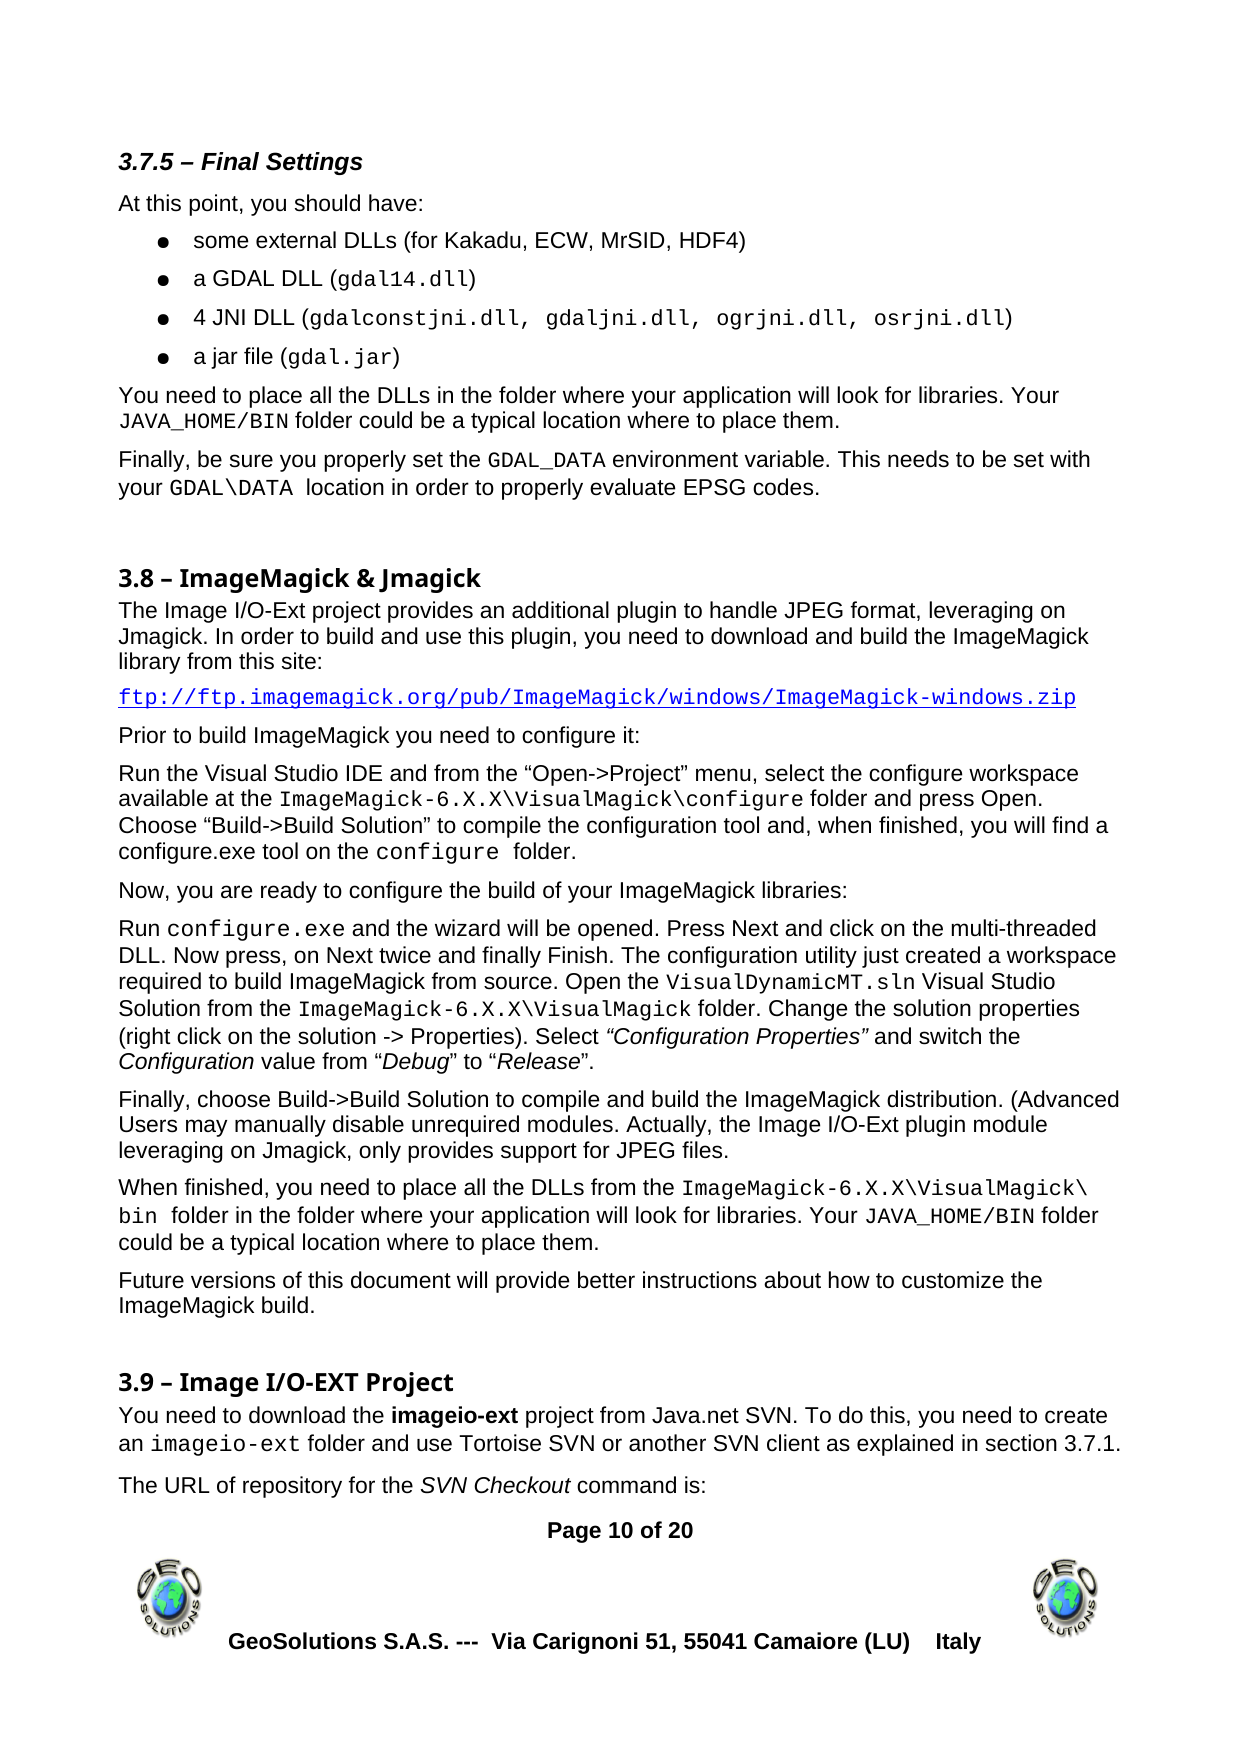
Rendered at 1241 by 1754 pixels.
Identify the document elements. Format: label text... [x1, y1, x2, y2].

text Run the Visual Studio IDE and from the “Open->Project” menu, select the configure workspace available at the ImageMagick-6.X.X\VisualMagick\configure folder and press Open. Choose “Build->Build Solution” to compile the configuration tool and, when finished, you will find a configure.exe tool on the configure folder. [118, 760, 1122, 866]
text The URL of repository for the SVN Checkout command is: [118, 1473, 1122, 1498]
text Run configure.exe and the wizard will be opened. Press Next and click on the multi-threaded DLL. Now press, on Next twice and finally Finish. The configuration utility just created a workspace required to build ImageMagick from source. Open the VisualDynamicMT.sln Visual Studio Solution from the ImageMagick-6.X.X\VisualMagick folder. Change the solution properties (right click on the solution -> Properties). Select “Configuration Properties” and switch the Configuration value from “Debug” to “Release”. [118, 916, 1122, 1075]
text Prior to build ImageMagick you need to configure it: [118, 723, 1122, 748]
list 4 JNI DLL (gdalconstjni.dll, gdaljni.dll, ogrjni.dll, osrjni.dll) [156, 304, 1122, 332]
text At this point, you should have: [118, 191, 1122, 216]
text You need to download the imageio-ext project from Java.net SVN. To do this, you need to create an imageio-ext folder and use Tortoise SVN or another SVN client as explained in section 3.7.1. [118, 1402, 1122, 1458]
list some external DLLs (for Kakadu, ECW, MrSID, HDF4) [156, 228, 1122, 253]
text Finally, be sure you properly set the GDAL_DATA environment variable. This needs to be set with your GDAL\DATA location in order to properly evaluate EPSG codes. [118, 447, 1122, 502]
text Future versions of this document will provide better instructions about how to customize the ImageMagick build. [118, 1267, 1122, 1344]
text When finished, you need to place all the DLLs from the ImageMagick-6.X.X\VisualMagick\bin folder in the folder where your application will look for libraries. Your JAVA_HOME/BIN folder could be a typical location where to place them. [118, 1175, 1122, 1256]
list a jar file (gdal.jar) [156, 343, 1122, 371]
subtitle 3.8 – ImageMagick & Jmagick [118, 560, 1122, 594]
text You need to place all the DLLs in the folder where your application will look for libraries. Your JAVA_HOME/BIN folder could be a typical location where to place them. [118, 382, 1122, 435]
text ftp://ftp.imagemagick.org/pub/ImageMagick/windows/ImageMagick-windows.zip [118, 686, 1122, 711]
subtitle 3.7.5 – Final Settings [118, 148, 1122, 175]
picture [134, 1552, 205, 1641]
subtitle 3.9 – Image I/O-EXT Project [118, 1365, 1122, 1399]
picture [1030, 1552, 1101, 1641]
text Now, you are ready to configure the build of your ImageMagick libraries: [118, 878, 1122, 904]
text Finally, choose Build->Build Solution to compile and build the ImageMagick distribution. (Advanced Users may manually disable unrequired modules. Actually, the Image I/O-Ext plugin module leveraging on Jmagick, only provides support for JPEG files. [118, 1086, 1122, 1163]
list a GDAL DLL (gdal14.dll) [156, 265, 1122, 293]
text The Image I/O-Ext project provides an additional plugin to handle JPEG format, leveraging on Jmagick. In order to build and use this plugin, you need to download and build the ImageMagick library from this site: [118, 598, 1122, 674]
